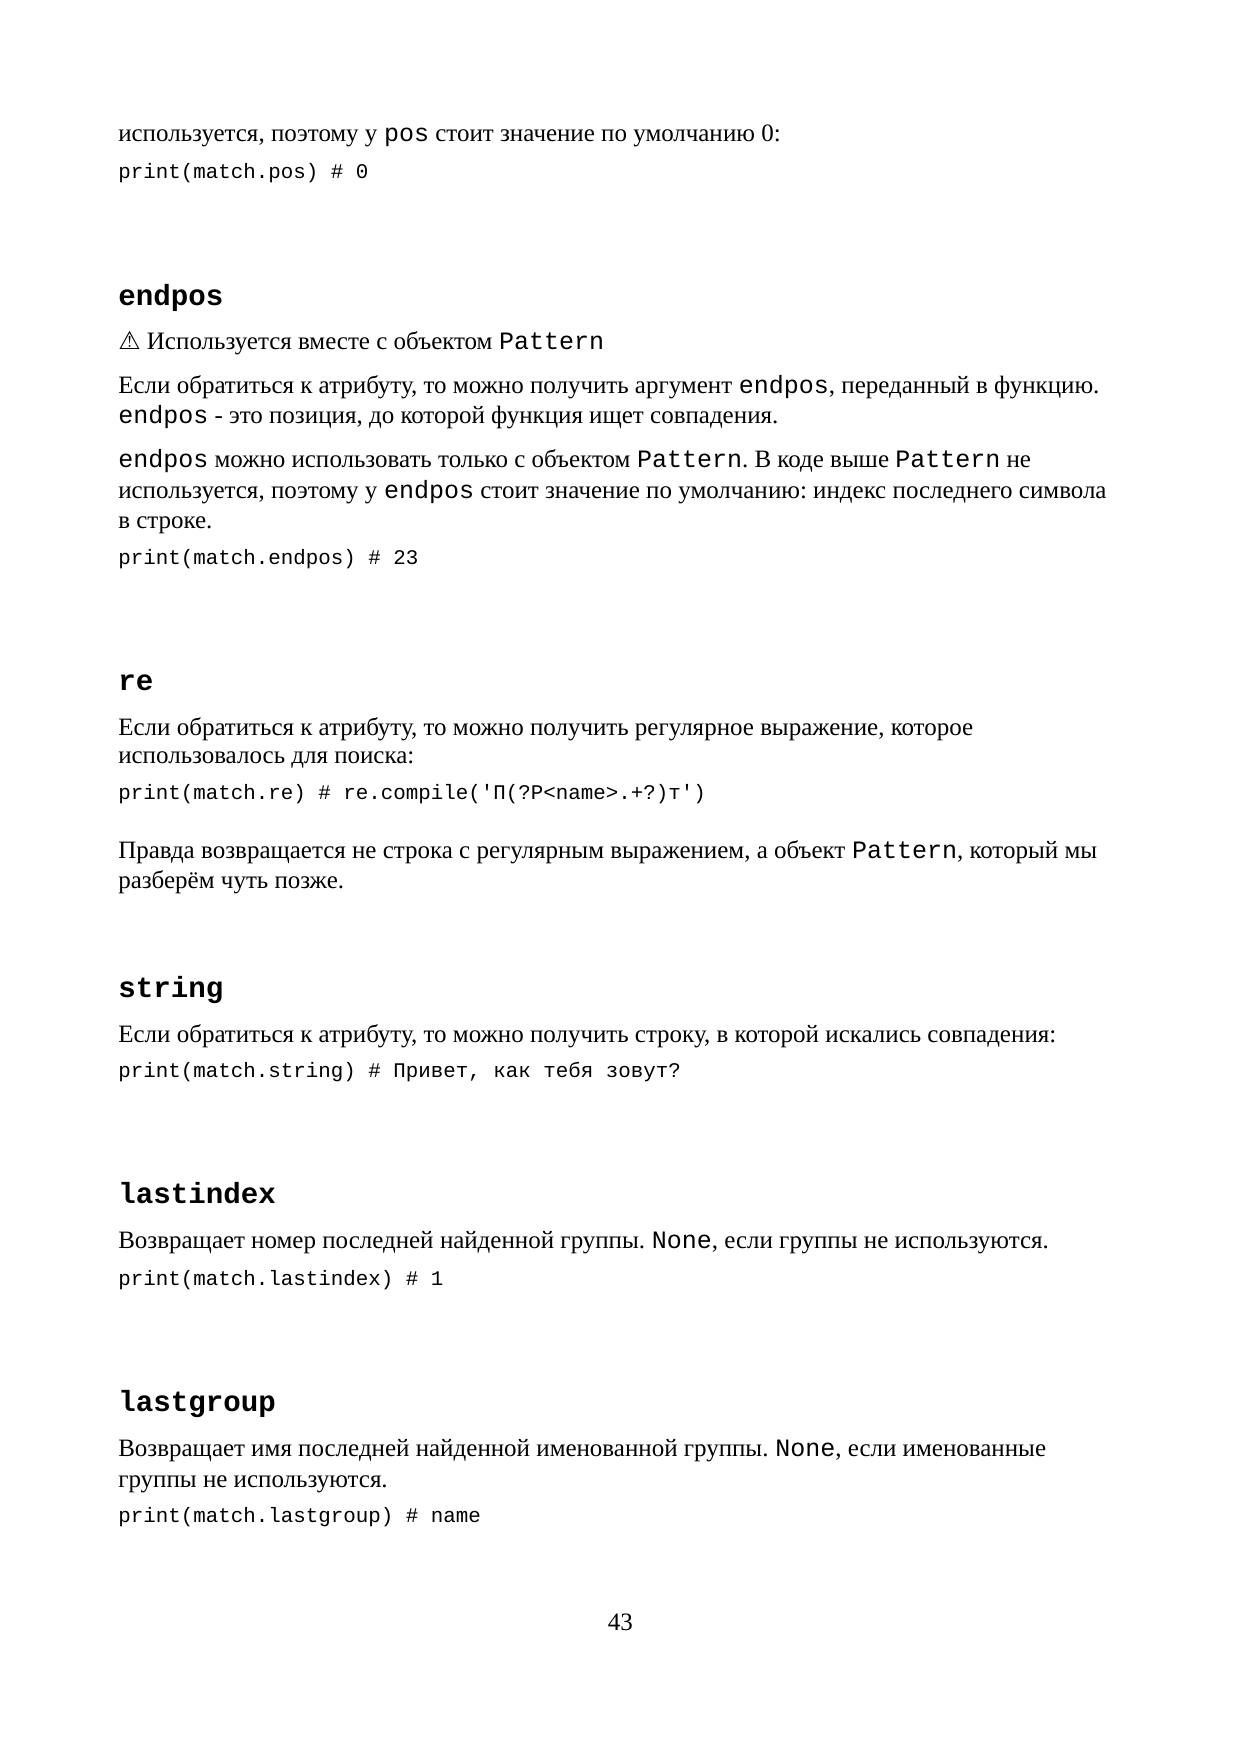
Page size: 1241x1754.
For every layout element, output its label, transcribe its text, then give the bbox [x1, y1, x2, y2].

text ⚠️ Используется вместе с объектом Pattern [118, 326, 1122, 357]
text Если обратиться к атрибуту, то можно получить регулярное выражение, которое использовалось для поиска: [118, 712, 1122, 769]
text Правда возвращается не строка с регулярным выражением, а объект Pattern, который мы разберём чуть позже. [118, 835, 1122, 894]
text Если обратиться к атрибуту, то можно получить аргумент endpos, переданный в функцию. endpos - это позиция, до которой функция ищет совпадения. [118, 370, 1122, 431]
text print(match.re) # re.compile('П(?P<name>.+?)т') [118, 782, 1122, 805]
text Если обратиться к атрибуту, то можно получить строку, в которой искались совпадения: [118, 1019, 1122, 1047]
subtitle lastgroup [118, 1387, 1122, 1421]
text Возвращает имя последней найденной именованной группы. None, если именованные группы не используются. [118, 1433, 1122, 1493]
subtitle endpos [118, 281, 1122, 314]
text print(match.string) # Привет, как тебя зовут? [118, 1060, 1122, 1083]
text Возвращает номер последней найденной группы. None, если группы не используются. [118, 1225, 1122, 1256]
text print(match.pos) # 0 [118, 161, 1122, 185]
text endpos можно использовать только с объектом Pattern. В коде выше Pattern не используется, поэтому у endpos стоит значение по умолчанию: индекс последнего символа в строке. [118, 444, 1122, 534]
subtitle string [118, 973, 1122, 1006]
subtitle re [118, 666, 1122, 699]
subtitle lastindex [118, 1179, 1122, 1212]
text print(match.lastindex) # 1 [118, 1268, 1122, 1292]
text используется, поэтому у pos стоит значение по умолчанию 0: [118, 118, 1122, 149]
text print(match.endpos) # 23 [118, 547, 1122, 570]
text print(match.lastgroup) # name [118, 1505, 1122, 1529]
